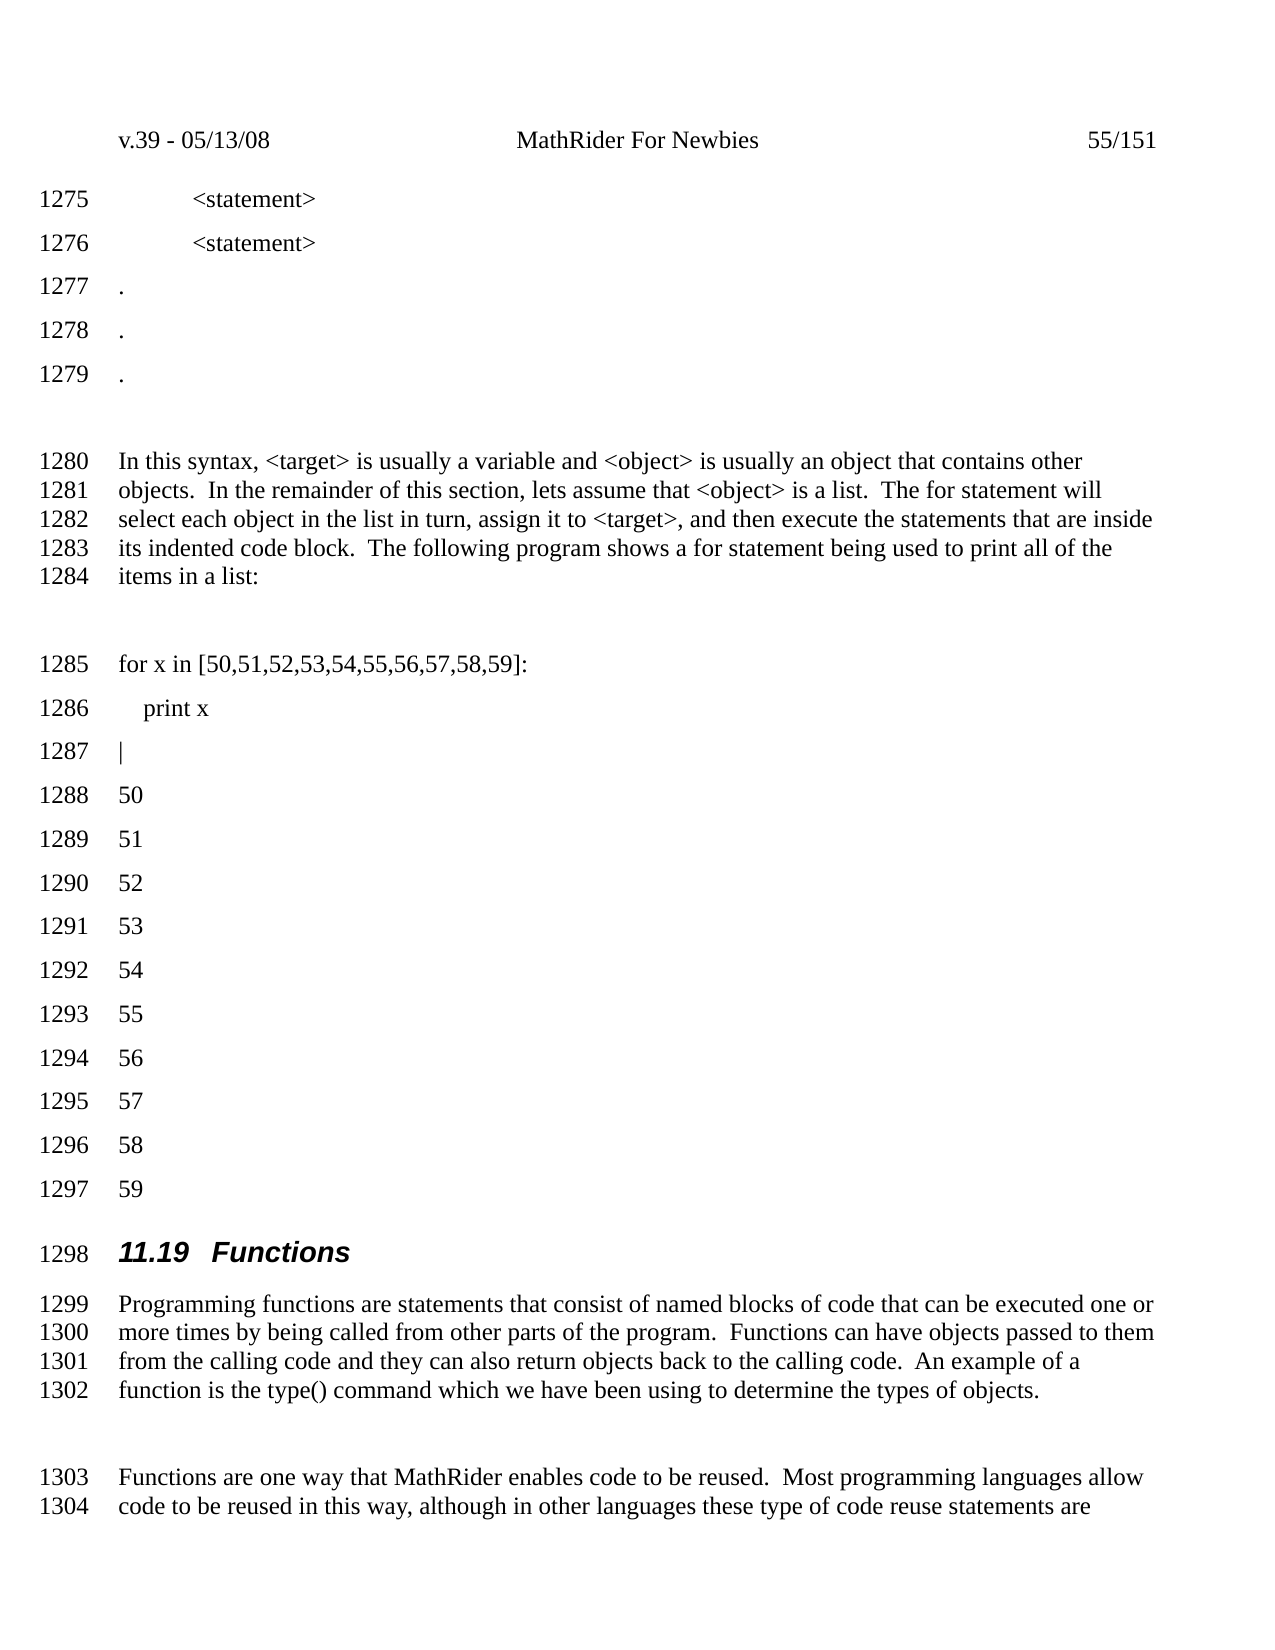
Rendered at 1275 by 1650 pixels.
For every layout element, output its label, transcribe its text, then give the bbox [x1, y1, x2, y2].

text In this syntax, <target> is usually a variable and <object> is usually an object that contains other objects. In the remainder of this section, lets assume that <object> is a list. The for statement will select each object in the list in turn, assign it to <target>, and then execute the statements that are inside its indented code block. The following program shows a for statement being used to print all of the items in a list: [118, 446, 1157, 590]
text | [118, 736, 1157, 765]
text . [118, 315, 1157, 344]
text Programming functions are statements that consist of named blocks of code that can be executed one or more times by being called from other parts of the program. Functions can have objects passed to them from the calling code and they can also return objects back to the calling code. An example of a function is the type() command which we have been using to determine the types of objects. [118, 1289, 1157, 1404]
text 50 [118, 780, 1157, 809]
subtitle Functions [118, 1235, 1157, 1269]
text print x [118, 693, 1157, 721]
text <statement> [118, 184, 1157, 213]
text . [118, 359, 1157, 388]
text . [118, 271, 1157, 300]
text 58 [118, 1130, 1157, 1159]
text 57 [118, 1086, 1157, 1115]
text for x in [50,51,52,53,54,55,56,57,58,59]: [118, 649, 1157, 678]
text Functions are one way that MathRider enables code to be reused. Most programming languages allow code to be reused in this way, although in other languages these type of code reuse statements are [118, 1462, 1157, 1520]
text 55 [118, 999, 1157, 1028]
text 59 [118, 1174, 1157, 1203]
text 54 [118, 955, 1157, 984]
text 51 [118, 824, 1157, 853]
text 53 [118, 911, 1157, 940]
text 56 [118, 1043, 1157, 1071]
text 52 [118, 868, 1157, 896]
text <statement> [118, 228, 1157, 256]
